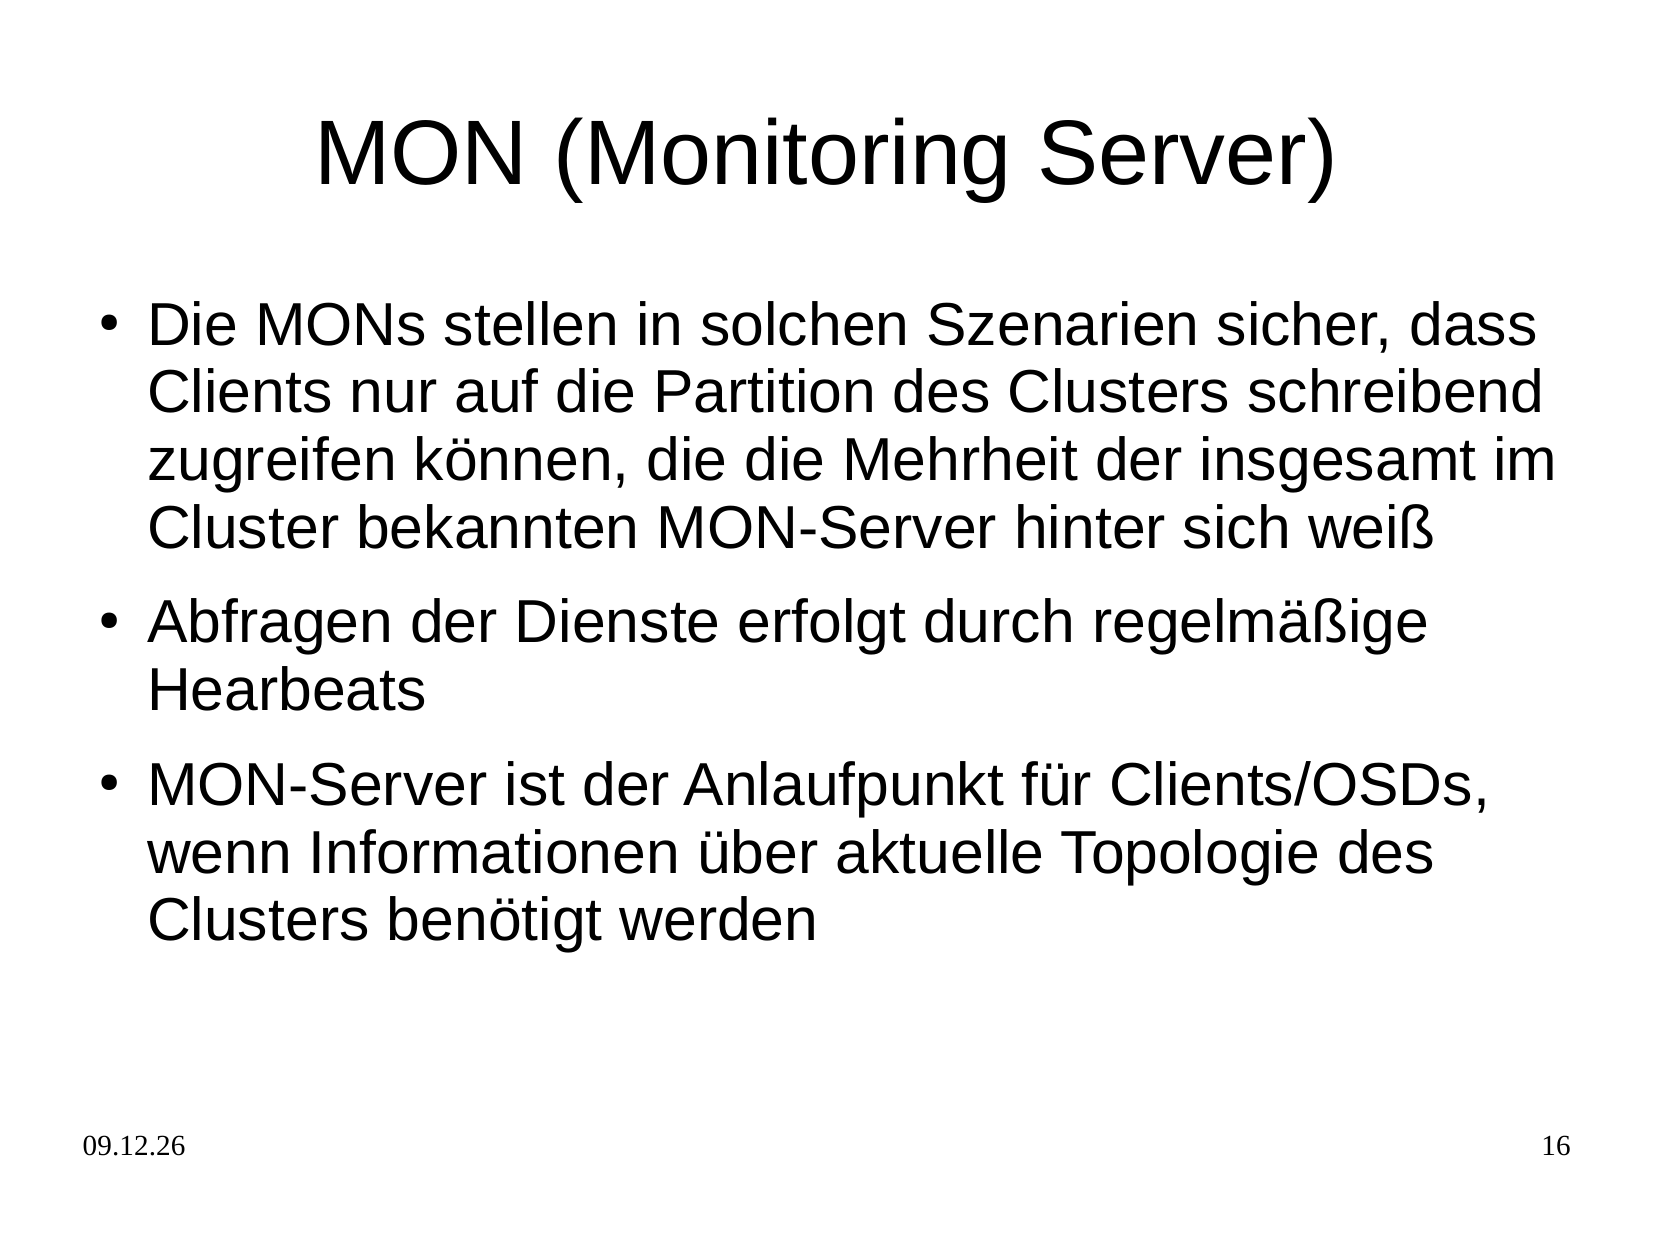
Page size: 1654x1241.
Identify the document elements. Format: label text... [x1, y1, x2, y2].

list Die MONs stellen in solchen Szenarien sicher, dass Clients nur auf die Partition des Clusters schreibend zugreifen können, die die Mehrheit der insgesamt im Cluster bekannten MON-Server hinter sich weiß Abfragen der Dienste erfolgt durch regelmäßige Hearbeats MON-Server ist der Anlaufpunkt für Clients/OSDs, wenn Informationen über aktuelle Topologie des Clusters benötigt werden [82, 290, 1571, 1010]
title MON (Monitoring Server) [82, 49, 1571, 257]
